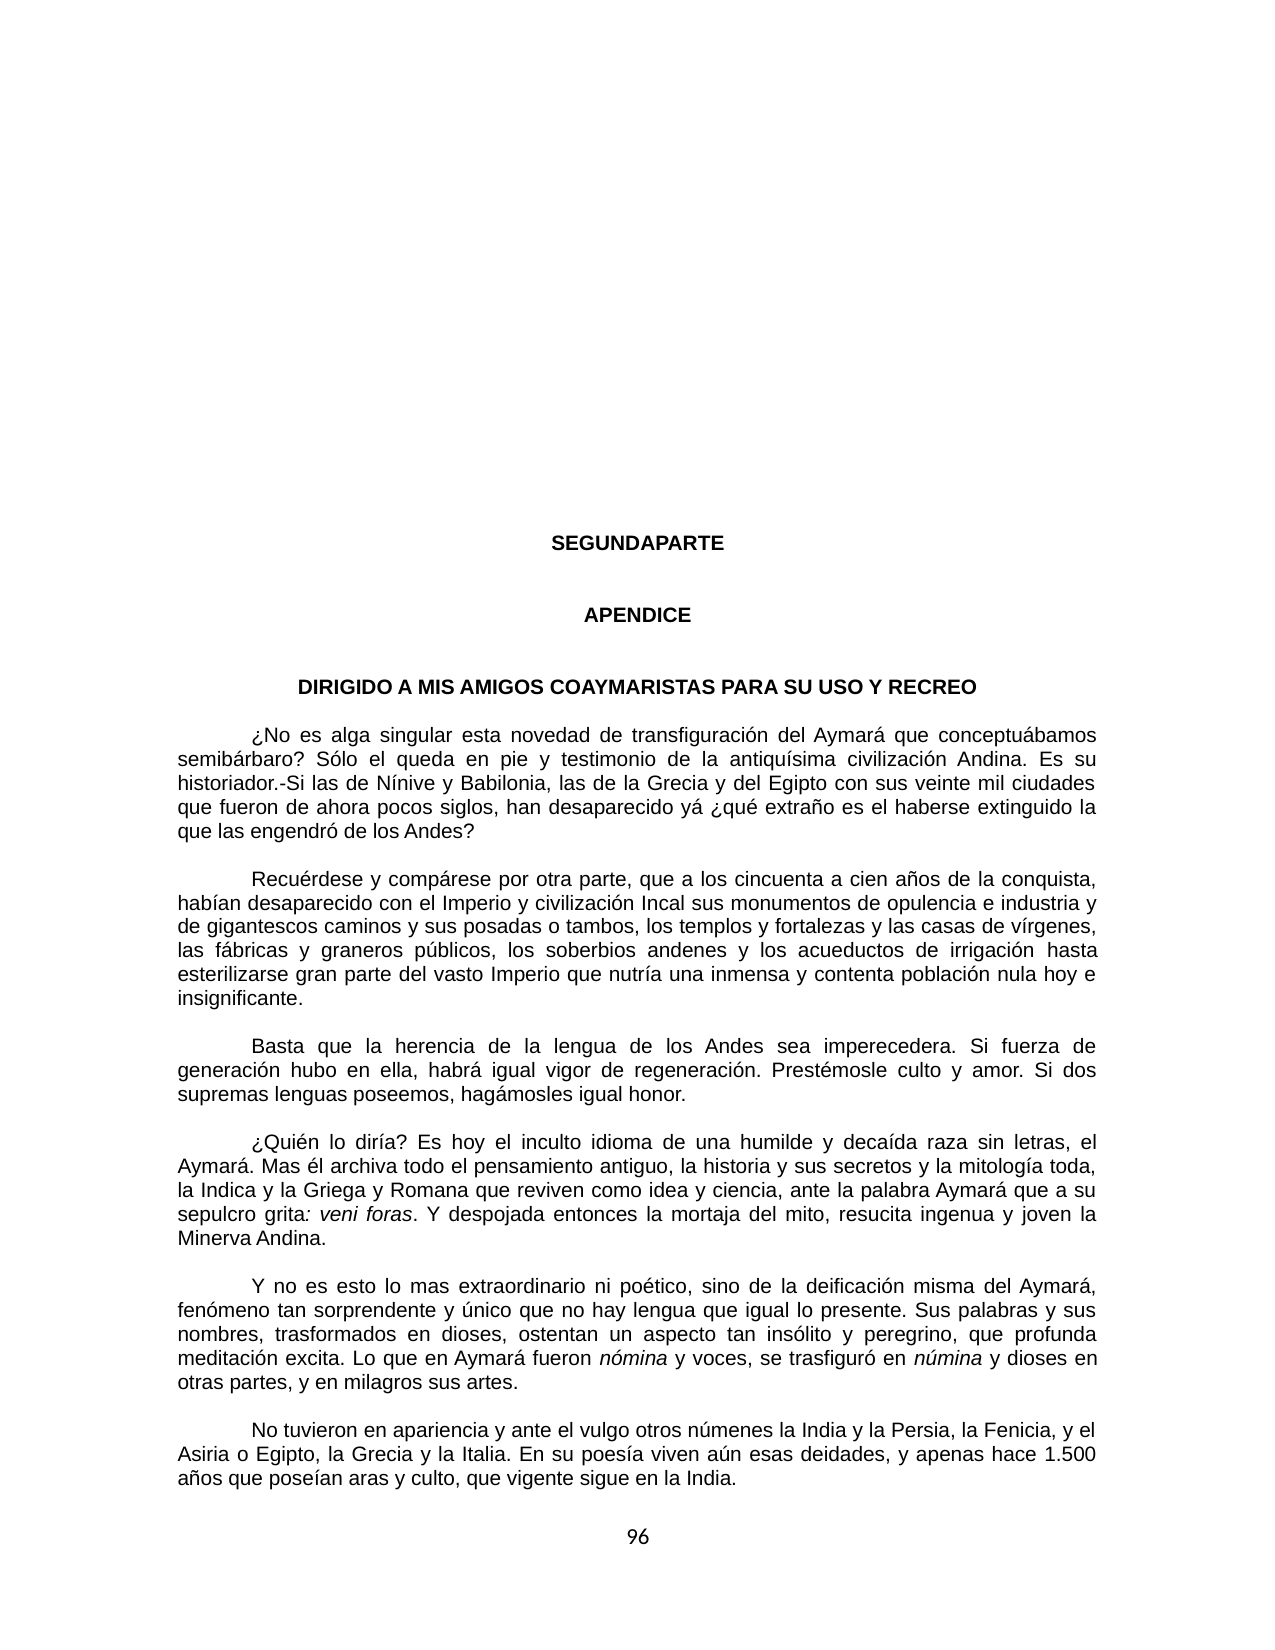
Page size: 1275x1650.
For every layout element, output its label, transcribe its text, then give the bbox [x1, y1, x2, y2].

text Y no es esto lo mas extraordinario ni poético, sino de la deificación misma del Aymará, fenómeno tan sorprendente y único que no hay lengua que igual lo presente. Sus palabras y sus nombres, trasformados en dioses, ostentan un aspecto tan insólito y peregrino, que profunda meditación excita. Lo que en Aymará fueron nómina y voces, se trasfiguró en númina y dioses en otras partes, y en milagros sus artes. [177, 1274, 1098, 1393]
text DIRIGIDO A MIS AMIGOS COAYMARISTAS PARA SU USO Y RECREO [177, 675, 1098, 699]
text APENDICE [177, 603, 1098, 627]
text SEGUNDAPARTE [177, 531, 1098, 555]
text Basta que la herencia de la lengua de los Andes sea imperecedera. Si fuerza de generación hubo en ella, habrá igual vigor de regeneración. Prestémosle culto y amor. Si dos supremas lenguas poseemos, hagámosles igual honor. [177, 1034, 1098, 1106]
text Recuérdese y compárese por otra parte, que a los cincuenta a cien años de la conquista, habían desaparecido con el Imperio y civilización Incal sus monumentos de opulencia e industria y de gigantescos caminos y sus posadas o tambos, los templos y fortalezas y las casas de vírgenes, las fábricas y graneros públicos, los soberbios andenes y los acueductos de irrigación hasta esterilizarse gran parte del vasto Imperio que nutría una inmensa y contenta población nula hoy e insignificante. [177, 866, 1098, 1010]
text ¿Quién lo diría? Es hoy el inculto idioma de una humilde y decaída raza sin letras, el Aymará. Mas él archiva todo el pensamiento antiguo, la historia y sus secretos y la mitología toda, la Indica y la Griega y Romana que reviven como idea y ciencia, ante la palabra Aymará que a su sepulcro grita: veni foras. Y despojada entonces la mortaja del mito, resucita ingenua y joven la Minerva Andina. [177, 1130, 1098, 1250]
text ¿No es alga singular esta novedad de transfiguración del Aymará que conceptuábamos semibárbaro? Sólo el queda en pie y testimonio de la antiquísima civilización Andina. Es su historiador.-Si las de Nínive y Babilonia, las de la Grecia y del Egipto con sus veinte mil ciudades que fueron de ahora pocos siglos, han desaparecido yá ¿qué extraño es el haberse extinguido la que las engendró de los Andes? [177, 723, 1098, 842]
text No tuvieron en apariencia y ante el vulgo otros númenes la India y la Persia, la Fenicia, y el Asiria o Egipto, la Grecia y la Italia. En su poesía viven aún esas deidades, y apenas hace 1.500 años que poseían aras y culto, que vigente sigue en la India. [177, 1417, 1098, 1489]
